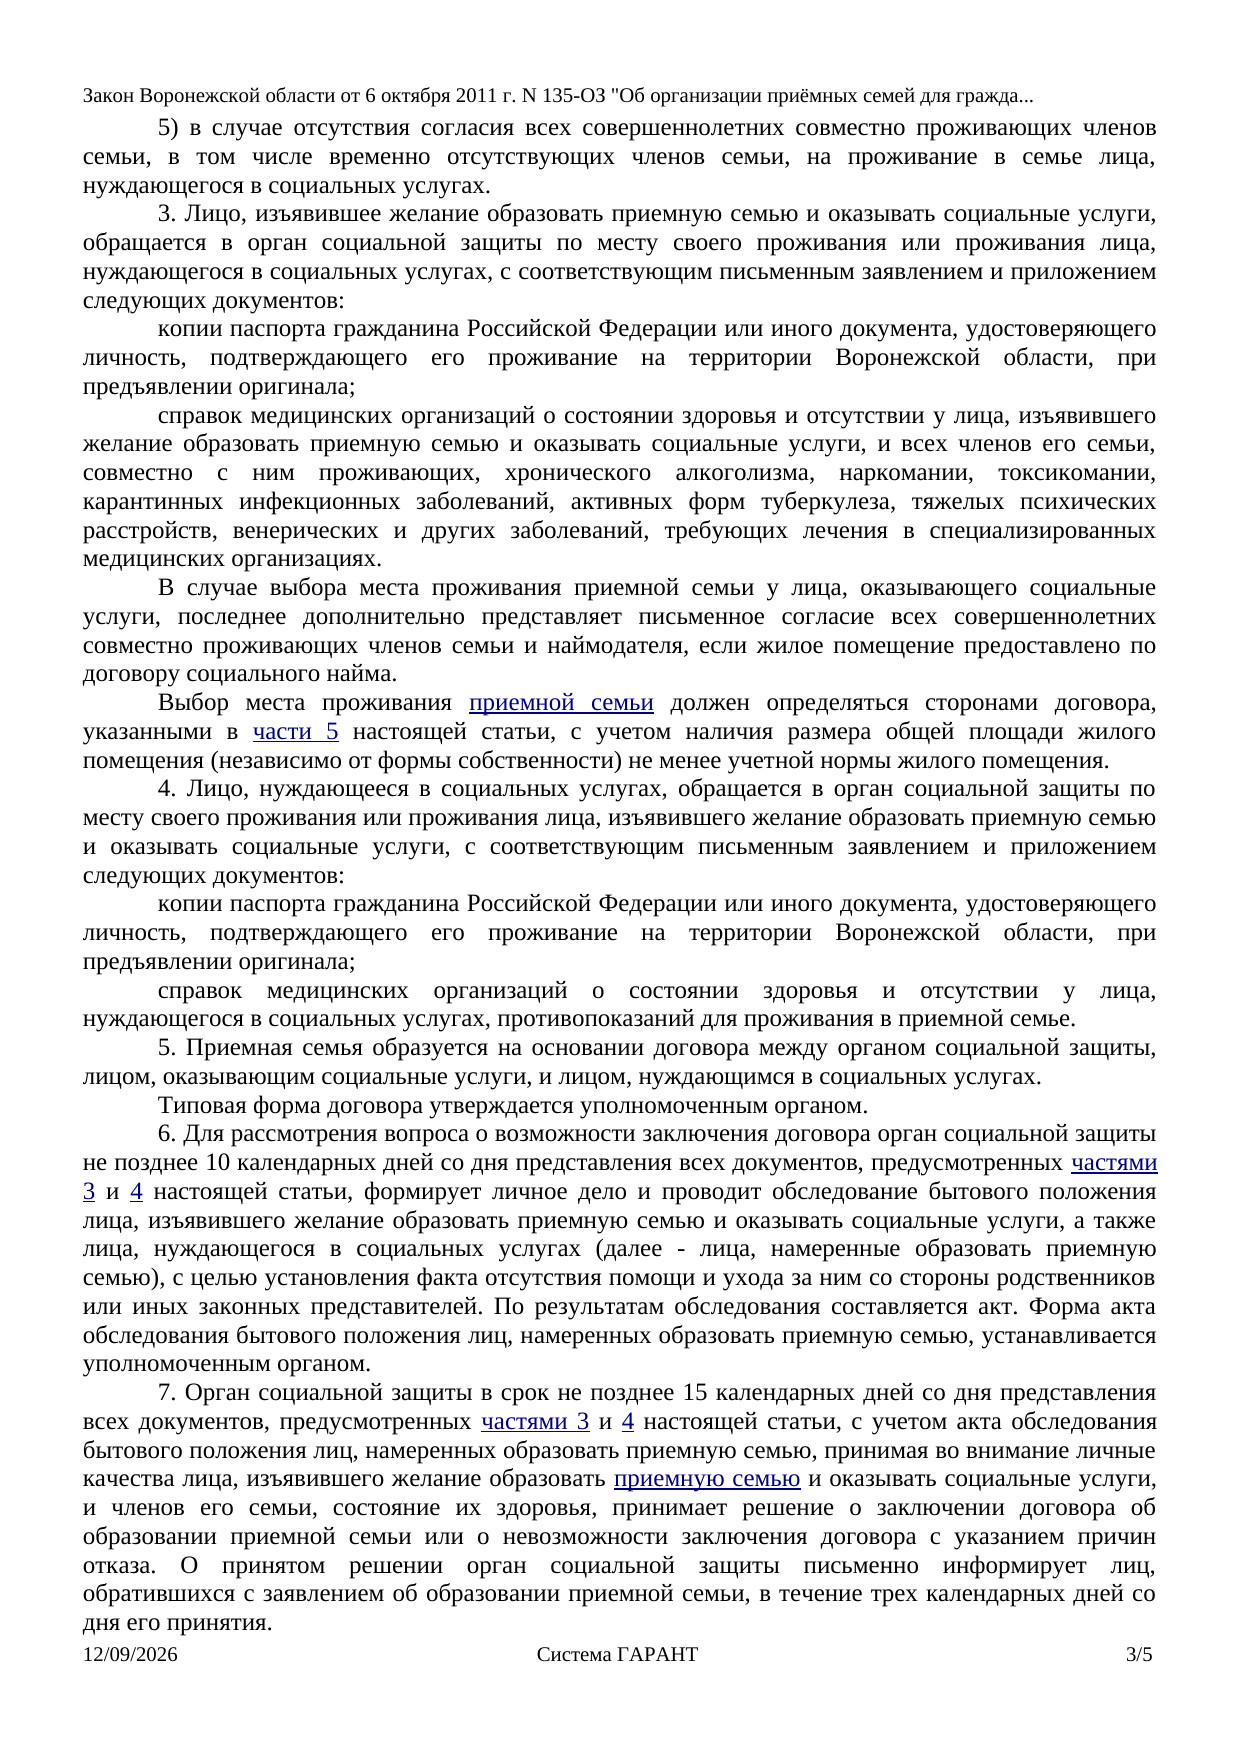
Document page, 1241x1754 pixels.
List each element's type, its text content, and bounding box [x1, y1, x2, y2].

text Типовая форма договора утверждается уполномоченным органом. [83, 1090, 1157, 1118]
text 4. Лицо, нуждающееся в социальных услугах, обращается в орган социальной защиты по месту своего проживания или проживания лица, изъявившего желание образовать приемную семью и оказывать социальные услуги, с соответствующим письменным заявлением и приложением следующих документов: [83, 773, 1157, 888]
text копии паспорта гражданина Российской Федерации или иного документа, удостоверяющего личность, подтверждающего его проживание на территории Воронежской области, при предъявлении оригинала; [83, 313, 1157, 400]
text 6. Для рассмотрения вопроса о возможности заключения договора орган социальной защиты не позднее 10 календарных дней со дня представления всех документов, предусмотренных частями 3 и 4 настоящей статьи, формирует личное дело и проводит обследование бытового положения лица, изъявившего желание образовать приемную семью и оказывать социальные услуги, а также лица, нуждающегося в социальных услугах (далее - лица, намеренные образовать приемную семью), с целью установления факта отсутствия помощи и ухода за ним со стороны родственников или иных законных представителей. По результатам обследования составляется акт. Форма акта обследования бытового положения лиц, намеренных образовать приемную семью, устанавливается уполномоченным органом. [83, 1118, 1157, 1377]
text копии паспорта гражданина Российской Федерации или иного документа, удостоверяющего личность, подтверждающего его проживание на территории Воронежской области, при предъявлении оригинала; [83, 888, 1157, 975]
text В случае выбора места проживания приемной семьи у лица, оказывающего социальные услуги, последнее дополнительно представляет письменное согласие всех совершеннолетних совместно проживающих членов семьи и наймодателя, если жилое помещение предоставлено по договору социального найма. [83, 572, 1157, 687]
text Выбор места проживания приемной семьи должен определяться сторонами договора, указанными в части 5 настоящей статьи, с учетом наличия размера общей площади жилого помещения (независимо от формы собственности) не менее учетной нормы жилого помещения. [83, 687, 1157, 773]
text 7. Орган социальной защиты в срок не позднее 15 календарных дней со дня представления всех документов, предусмотренных частями 3 и 4 настоящей статьи, с учетом акта обследования бытового положения лиц, намеренных образовать приемную семью, принимая во внимание личные качества лица, изъявившего желание образовать приемную семью и оказывать социальные услуги, и членов его семьи, состояние их здоровья, принимает решение о заключении договора об образовании приемной семьи или о невозможности заключения договора с указанием причин отказа. О принятом решении орган социальной защиты письменно информирует лиц, обратившихся с заявлением об образовании приемной семьи, в течение трех календарных дней со дня его принятия. [83, 1377, 1157, 1636]
text справок медицинских организаций о состоянии здоровья и отсутствии у лица, изъявившего желание образовать приемную семью и оказывать социальные услуги, и всех членов его семьи, совместно с ним проживающих, хронического алкоголизма, наркомании, токсикомании, карантинных инфекционных заболеваний, активных форм туберкулеза, тяжелых психических расстройств, венерических и других заболеваний, требующих лечения в специализированных медицинских организациях. [83, 400, 1157, 572]
text 5) в случае отсутствия согласия всех совершеннолетних совместно проживающих членов семьи, в том числе временно отсутствующих членов семьи, на проживание в семье лица, нуждающегося в социальных услугах. [83, 112, 1157, 198]
text 3. Лицо, изъявившее желание образовать приемную семью и оказывать социальные услуги, обращается в орган социальной защиты по месту своего проживания или проживания лица, нуждающегося в социальных услугах, с соответствующим письменным заявлением и приложением следующих документов: [83, 198, 1157, 313]
text 5. Приемная семья образуется на основании договора между органом социальной защиты, лицом, оказывающим социальные услуги, и лицом, нуждающимся в социальных услугах. [83, 1032, 1157, 1090]
text справок медицинских организаций о состоянии здоровья и отсутствии у лица, нуждающегося в социальных услугах, противопоказаний для проживания в приемной семье. [83, 975, 1157, 1032]
